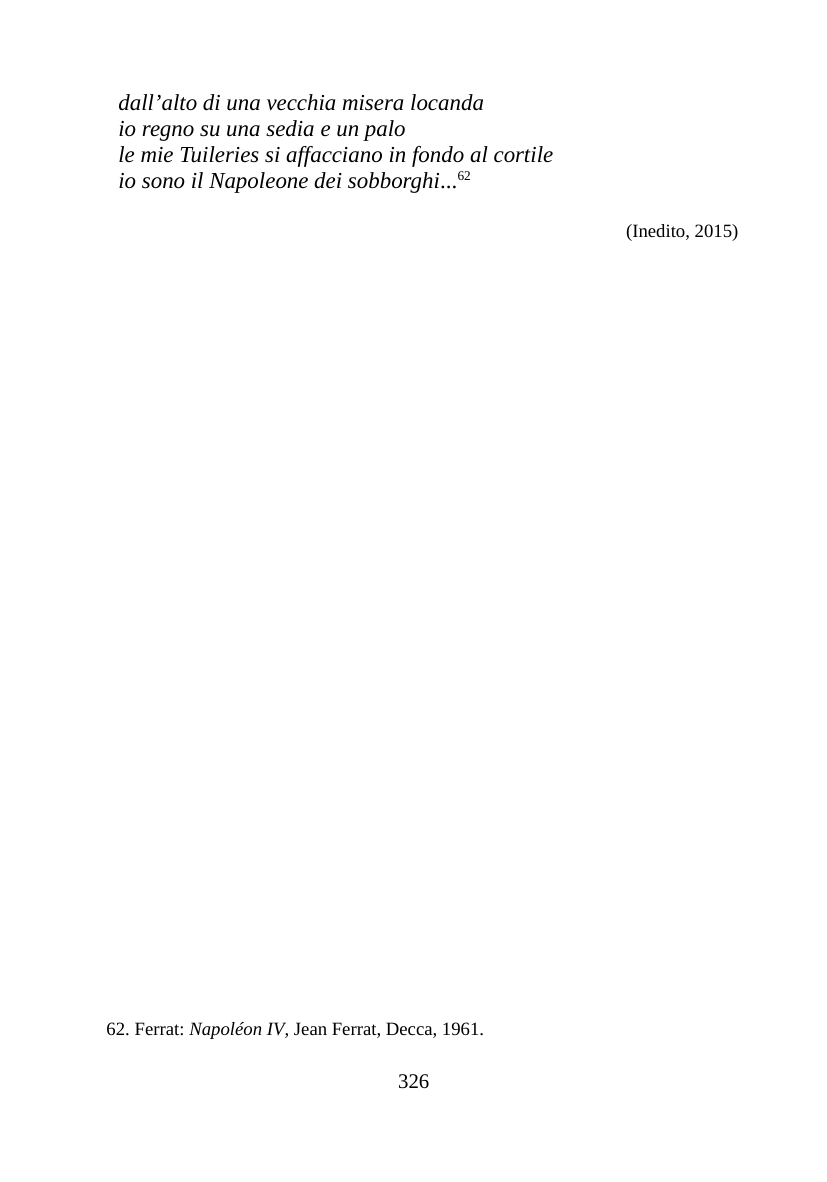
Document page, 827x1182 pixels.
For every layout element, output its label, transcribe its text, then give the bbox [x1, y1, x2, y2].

text io regno su una sedia e un palo [88, 115, 738, 141]
text io sono il Napoleone dei sobborghi... [88, 168, 738, 194]
text dall’alto di una vecchia misera locanda [88, 88, 738, 115]
text le mie Tuileries si affacciano in fondo al cortile [88, 141, 738, 168]
text (Inedito, 2015) [88, 220, 738, 242]
text Ferrat: Napoléon IV, Jean Ferrat, Decca, 1961. [88, 1017, 738, 1039]
